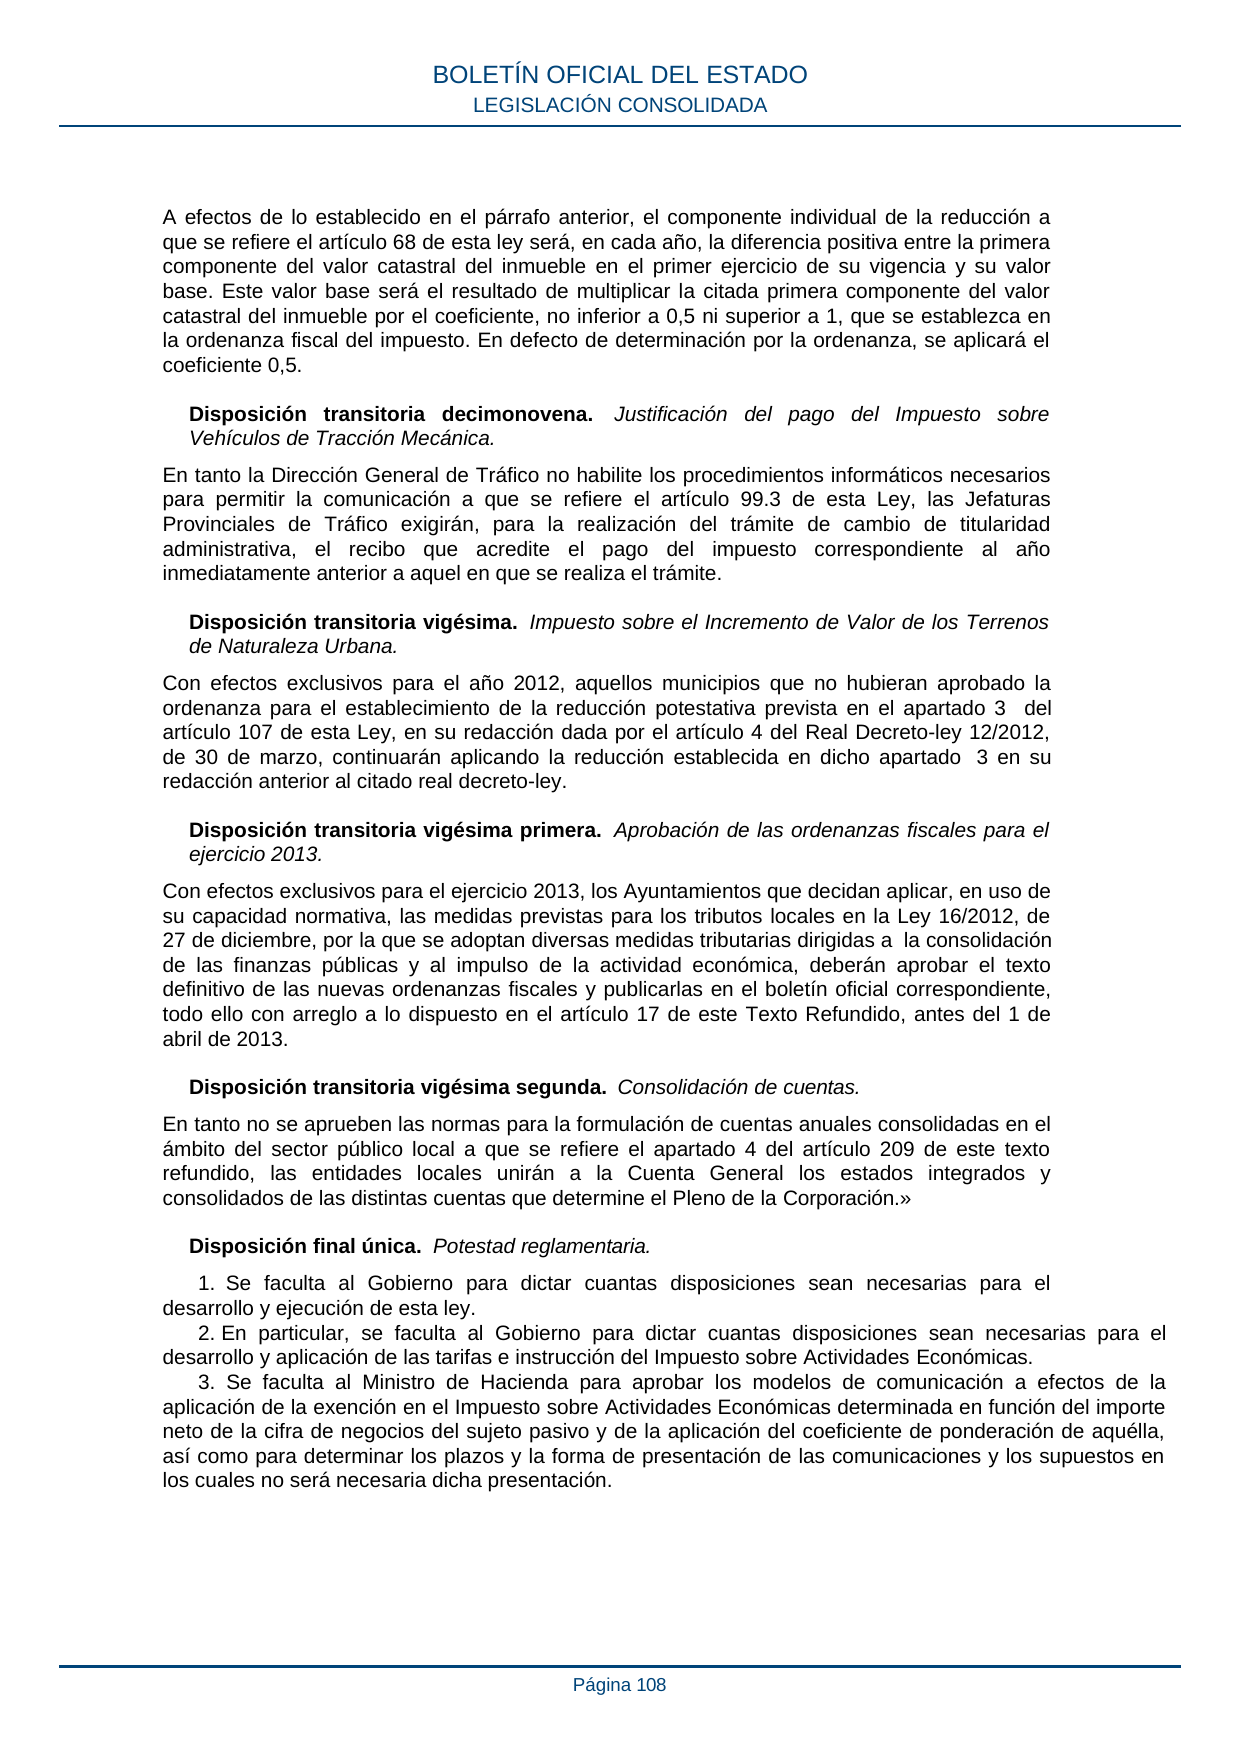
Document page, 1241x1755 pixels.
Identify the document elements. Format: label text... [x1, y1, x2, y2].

text A efectos de lo establecido en el párrafo anterior, el componente individual de la reducción a que se refiere el artículo 68 de esta ley será, en cada año, la diferencia positiva entre la primera componente del valor catastral del inmueble en el primer ejercicio de su vigencia y su valor base. Este valor base será el resultado de multiplicar la citada primera componente del valor catastral del inmueble por el coeficiente, no inferior a 0,5 ni superior a 1, que se establezca en la ordenanza fiscal del impuesto. En defecto de determinación por la ordenanza, se aplicará el coeficiente 0,5. [162, 205, 1052, 377]
list Se faculta al Ministro de Hacienda para aprobar los modelos de comunicación a efectos de la aplicación de la exención en el Impuesto sobre Actividades Económicas determinada en función del importe neto de la cifra de negocios del sujeto pasivo y de la aplicación del coeficiente de ponderación de aquélla, así como para determinar los plazos y la forma de presentación de las comunicaciones y los supuestos en los cuales no será necesaria dicha presentación. [162, 1370, 1167, 1492]
list Se faculta al Gobierno para dictar cuantas disposiciones sean necesarias para el desarrollo y ejecución de esta ley. [162, 1271, 1052, 1320]
text Disposición transitoria vigésima. Impuesto sobre el Incremento de Valor de los Terrenos de Naturaleza Urbana. [189, 609, 1052, 658]
text Disposición final única. Potestad reglamentaria. [189, 1234, 1167, 1258]
text Disposición transitoria decimonovena. Justificación del pago del Impuesto sobre Vehículos de Tracción Mecánica. [189, 401, 1052, 450]
text Disposición transitoria vigésima segunda. Consolidación de cuentas. [189, 1075, 1167, 1099]
text Disposición transitoria vigésima primera. Aprobación de las ordenanzas fiscales para el ejercicio 2013. [189, 818, 1052, 866]
text En tanto la Dirección General de Tráfico no habilite los procedimientos informáticos necesarios para permitir la comunicación a que se refiere el artículo 99.3 de esta Ley, las Jefaturas Provinciales de Tráfico exigirán, para la realización del trámite de cambio de titularidad administrativa, el recibo que acredite el pago del impuesto correspondiente al año inmediatamente anterior a aquel en que se realiza el trámite. [162, 463, 1052, 585]
list En particular, se faculta al Gobierno para dictar cuantas disposiciones sean necesarias para el desarrollo y aplicación de las tarifas e instrucción del Impuesto sobre Actividades Económicas. [162, 1321, 1167, 1369]
text Con efectos exclusivos para el ejercicio 2013, los Ayuntamientos que decidan aplicar, en uso de su capacidad normativa, las medidas previstas para los tributos locales en la Ley 16/2012, de 27 de diciembre, por la que se adoptan diversas medidas tributarias dirigidas a la consolidación de las finanzas públicas y al impulso de la actividad económica, deberán aprobar el texto definitivo de las nuevas ordenanzas fiscales y publicarlas en el boletín oficial correspondiente, todo ello con arreglo a lo dispuesto en el artículo 17 de este Texto Refundido, antes del 1 de abril de 2013. [162, 879, 1052, 1050]
text Con efectos exclusivos para el año 2012, aquellos municipios que no hubieran aprobado la ordenanza para el establecimiento de la reducción potestativa prevista en el apartado 3 del artículo 107 de esta Ley, en su redacción dada por el artículo 4 del Real Decreto-ley 12/2012, de 30 de marzo, continuarán aplicando la reducción establecida en dicho apartado 3 en su redacción anterior al citado real decreto-ley. [162, 671, 1052, 793]
text En tanto no se aprueben las normas para la formulación de cuentas anuales consolidadas en el ámbito del sector público local a que se refiere el apartado 4 del artículo 209 de este texto refundido, las entidades locales unirán a la Cuenta General los estados integrados y consolidados de las distintas cuentas que determine el Pleno de la Corporación.» [162, 1112, 1052, 1210]
